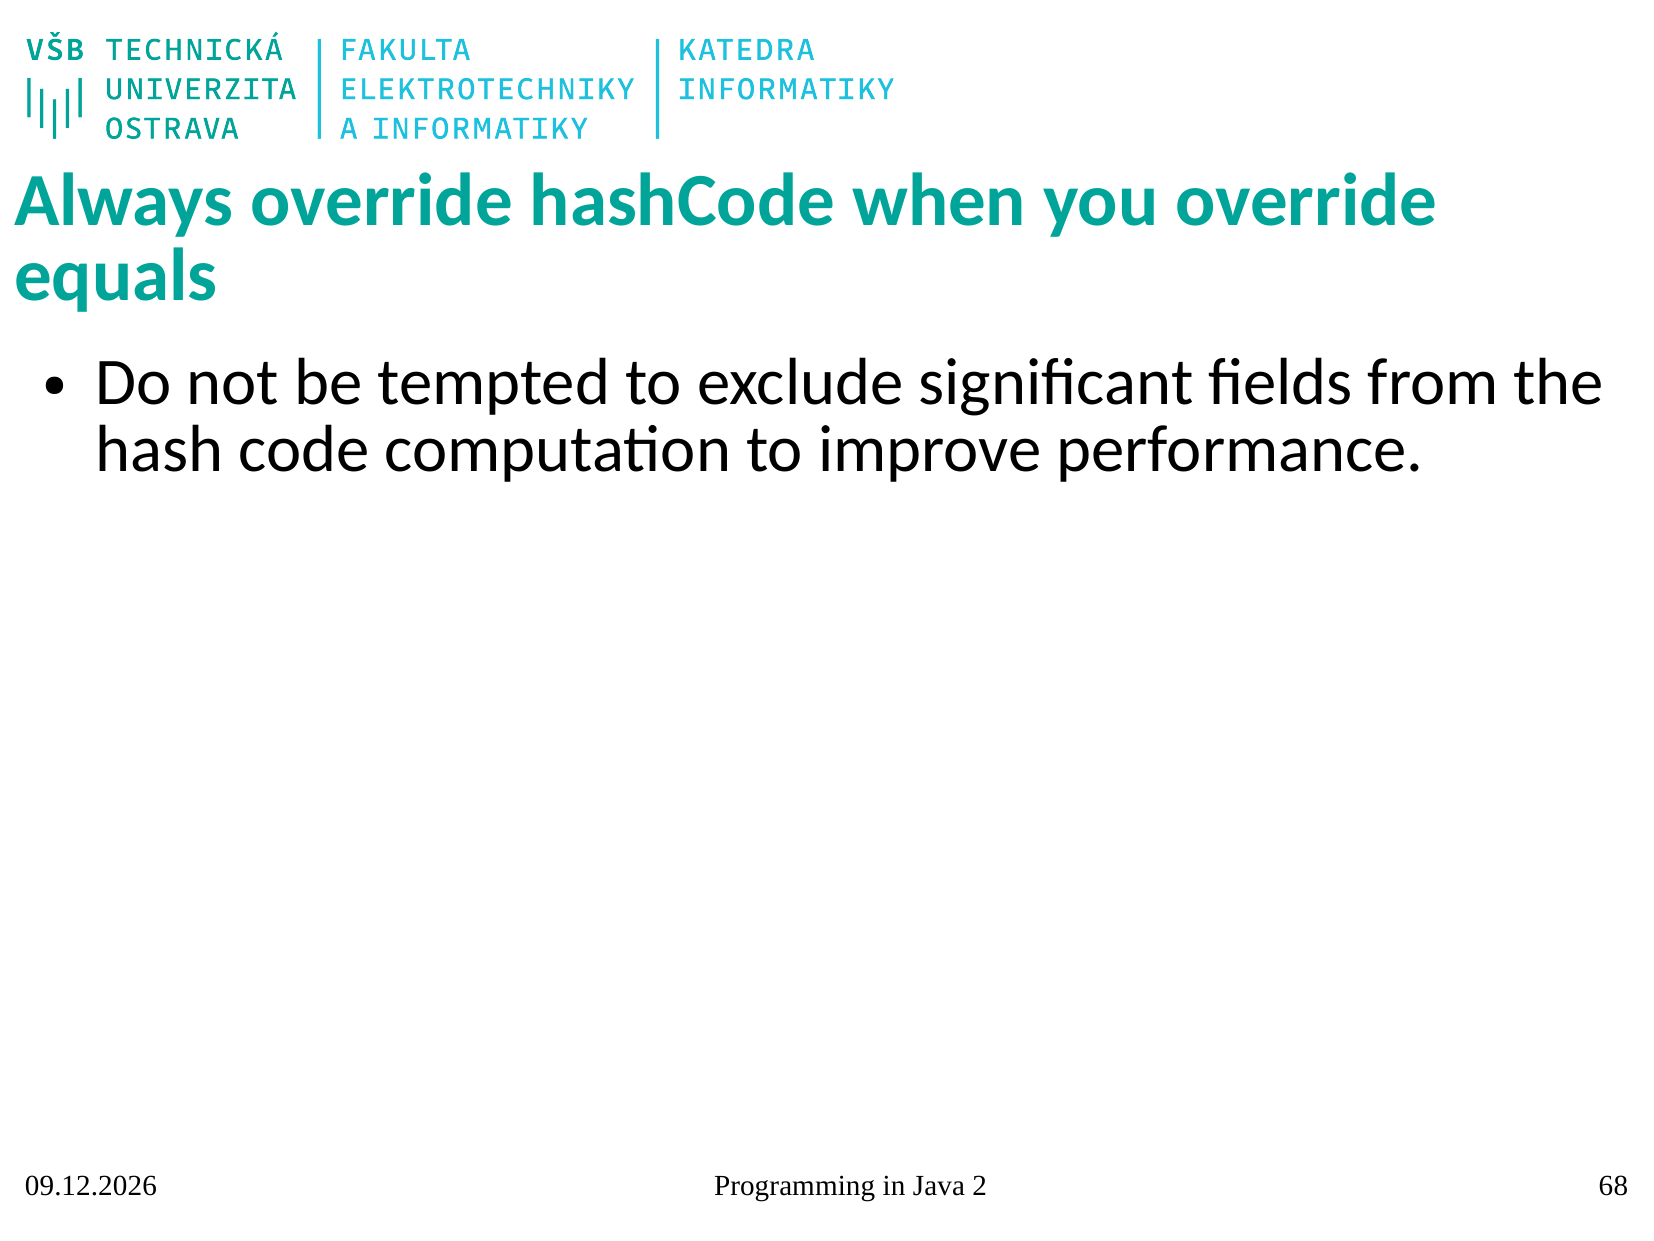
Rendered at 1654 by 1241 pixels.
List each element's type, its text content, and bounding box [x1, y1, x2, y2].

picture [26, 31, 894, 139]
list Do not be tempted to exclude significant fields from the hash code computation to improve performance. [24, 354, 1629, 1146]
title Always override hashCode when you override equals [14, 165, 1619, 319]
